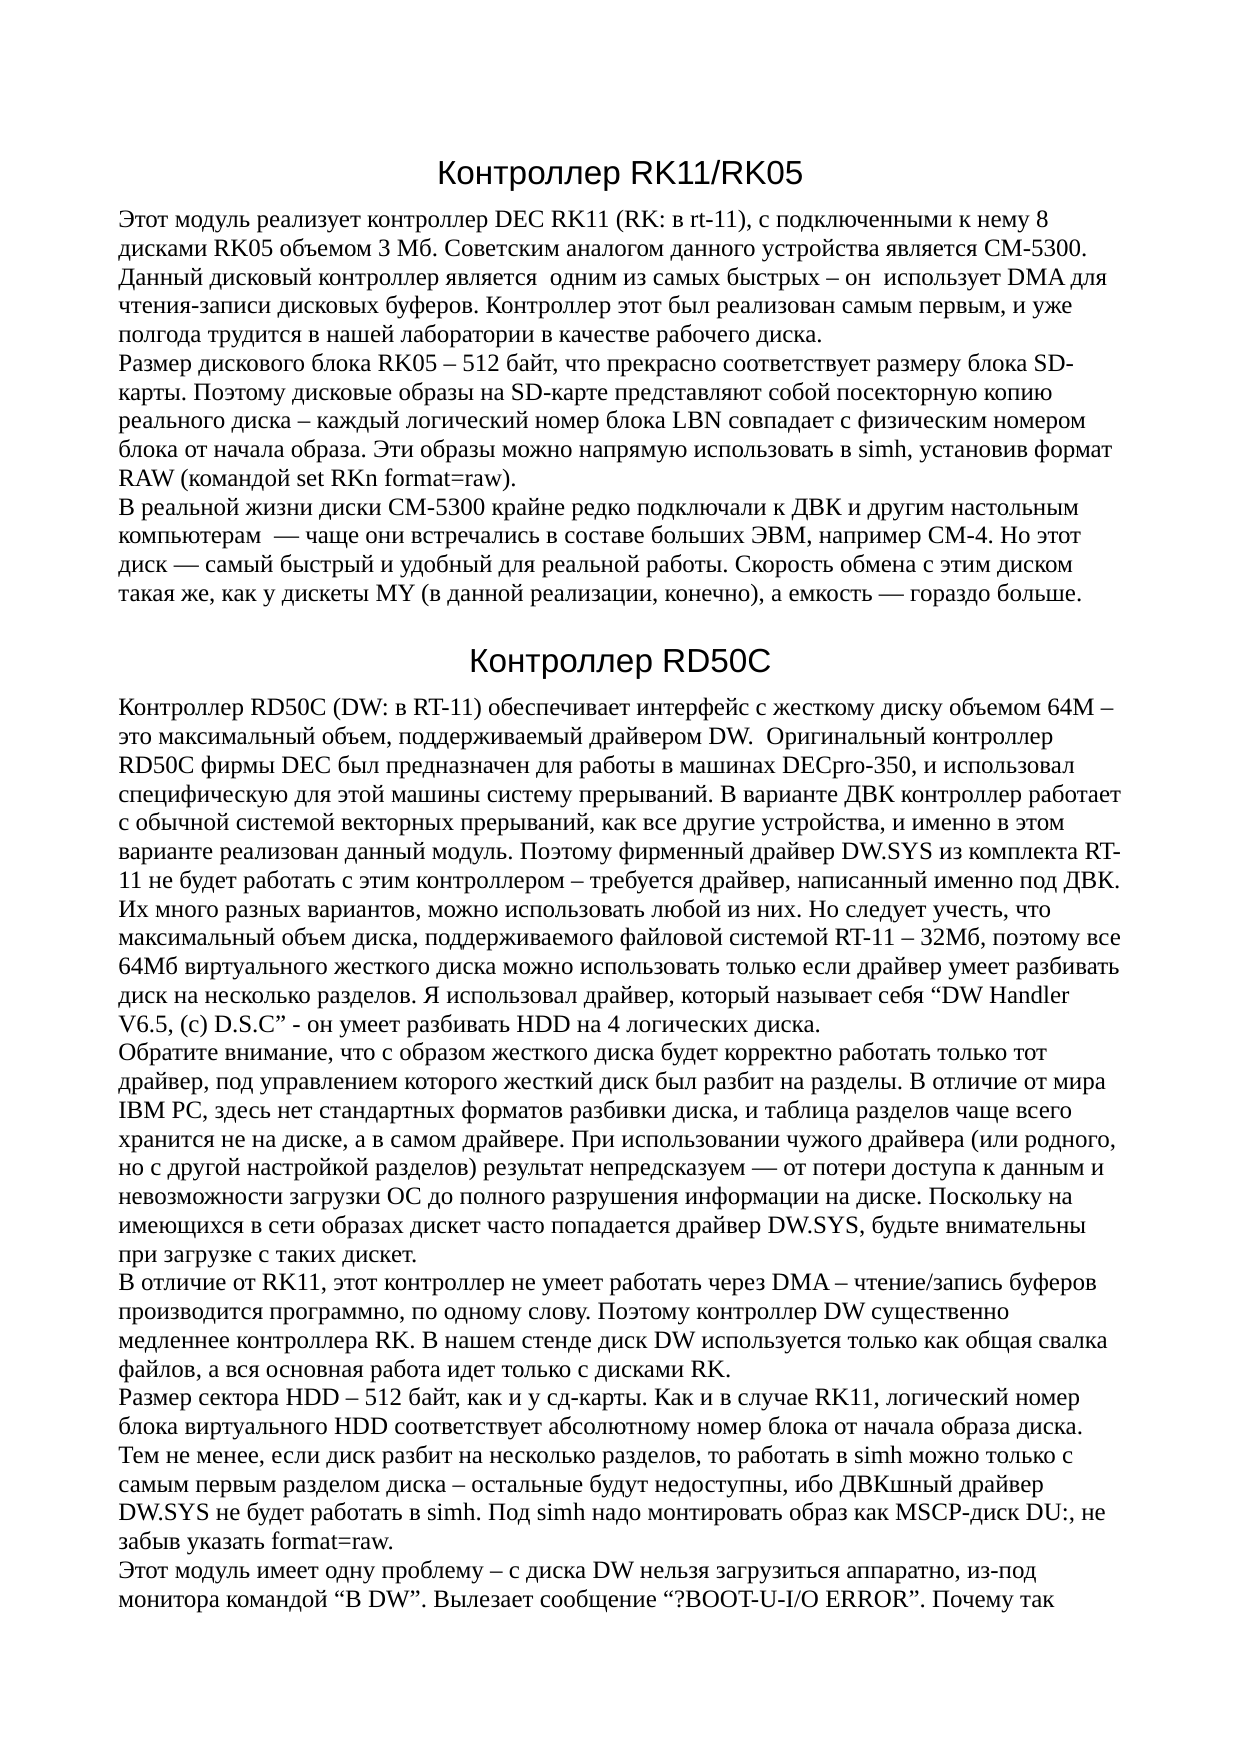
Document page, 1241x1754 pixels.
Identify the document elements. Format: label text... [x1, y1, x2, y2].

text В реальной жизни диски СМ-5300 крайне редко подключали к ДВК и другим настольным компьютерам — чаще они встречались в составе больших ЭВМ, например СМ-4. Но этот диск — самый быстрый и удобный для реальной работы. Скорость обмена с этим диском такая же, как у дискеты MY (в данной реализации, конечно), а емкость — гораздо больше. [118, 492, 1122, 607]
text Размер дискового блока RK05 – 512 байт, что прекрасно соответствует размеру блока SD-карты. Поэтому дисковые образы на SD-карте представляют собой посекторную копию реального диска – каждый логический номер блока LBN совпадает с физическим номером блока от начала образа. Эти образы можно напрямую использовать в simh, установив формат RAW (командой set RKn format=raw). [118, 348, 1122, 492]
text Этот модуль имеет одну проблему – с диска DW нельзя загрузиться аппаратно, из-под монитора командой “B DW”. Вылезает сообщение “?BOOT-U-I/O ERROR”. Почему так [118, 1555, 1122, 1612]
text Контроллер RD50C (DW: в RT-11) обеспечивает интерфейс с жесткому диску объемом 64М – это максимальный объем, поддерживаемый драйвером DW. Оригинальный контроллер RD50C фирмы DEC был предназначен для работы в машинах DECpro-350, и использовал специфическую для этой машины систему прерываний. В варианте ДВК контроллер работает с обычной системой векторных прерываний, как все другие устройства, и именно в этом варианте реализован данный модуль. Поэтому фирменный драйвер DW.SYS из комплекта RT-11 не будет работать с этим контроллером – требуется драйвер, написанный именно под ДВК. Их много разных вариантов, можно использовать любой из них. Но следует учесть, что максимальный объем диска, поддерживаемого файловой системой RT-11 – 32Мб, поэтому все 64Мб виртуального жесткого диска можно использовать только если драйвер умеет разбивать диск на несколько разделов. Я использовал драйвер, который называет себя “DW Handler V6.5, (c) D.S.C” - он умеет разбивать HDD на 4 логических диска. [118, 692, 1122, 1037]
text В отличие от RK11, этот контроллер не умеет работать через DMA – чтение/запись буферов производится программно, по одному слову. Поэтому контроллер DW существенно медленнее контроллера RK. В нашем стенде диск DW используется только как общая свалка файлов, а вся основная работа идет только c дисками RK. [118, 1267, 1122, 1382]
subtitle Контроллер RK11/RK05 [118, 153, 1122, 192]
text Обратите внимание, что с образом жесткого диска будет корректно работать только тот драйвер, под управлением которого жесткий диск был разбит на разделы. В отличие от мира IBM PC, здесь нет стандартных форматов разбивки диска, и таблица разделов чаще всего хранится не на диске, а в самом драйвере. При использовании чужого драйвера (или родного, но с другой настройкой разделов) результат непредсказуем — от потери доступа к данным и невозможности загрузки ОС до полного разрушения информации на диске. Поскольку на имеющихся в сети образах дискет часто попадается драйвер DW.SYS, будьте внимательны при загрузке с таких дискет. [118, 1037, 1122, 1267]
text Размер сектора HDD – 512 байт, как и у сд-карты. Как и в случае RK11, логический номер блока виртуального HDD соответствует абсолютному номер блока от начала образа диска. Тем не менее, если диск разбит на несколько разделов, то работать в simh можно только с самым первым разделом диска – остальные будут недоступны, ибо ДВКшный драйвер DW.SYS не будет работать в simh. Под simh надо монтировать образ как MSCP-диск DU:, не забыв указать format=raw. [118, 1382, 1122, 1555]
text Этот модуль реализует контроллер DEC RK11 (RK: в rt-11), с подключенными к нему 8 дисками RK05 объемом 3 Мб. Советским аналогом данного устройства является СМ-5300. Данный дисковый контроллер является одним из самых быстрых – он использует DMA для чтения-записи дисковых буферов. Контроллер этот был реализован самым первым, и уже полгода трудится в нашей лаборатории в качестве рабочего диска. [118, 204, 1122, 348]
subtitle Контроллер RD50C [118, 642, 1122, 680]
